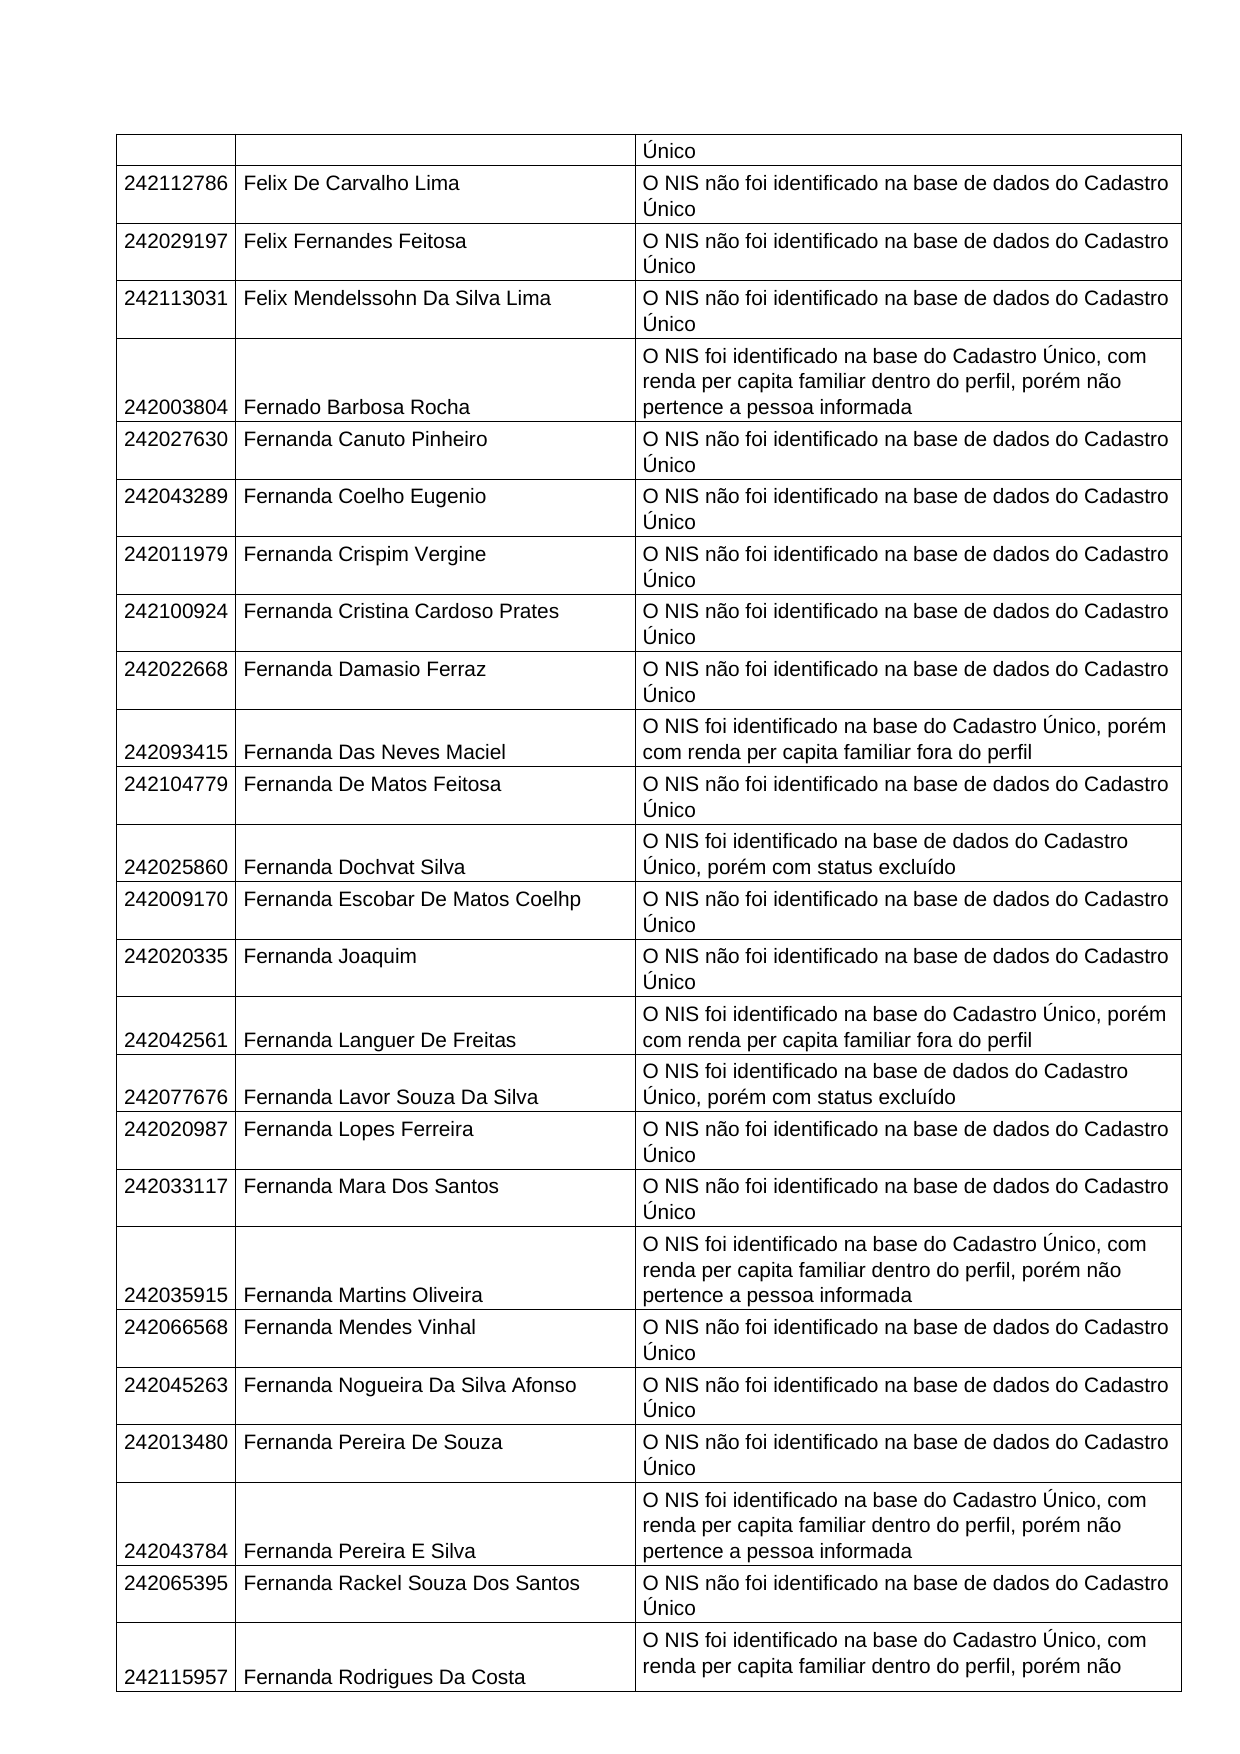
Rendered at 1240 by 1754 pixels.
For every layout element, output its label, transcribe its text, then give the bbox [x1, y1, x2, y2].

table_cell Fernanda Mara Dos Santos [236, 1170, 635, 1226]
table_cell 242011979 [117, 537, 235, 593]
table_cell O NIS não foi identificado na base de dados do Cadastro Único [636, 1310, 1181, 1367]
table_cell 242020335 [117, 940, 235, 996]
table_cell O NIS foi identificado na base do Cadastro Único, com renda per capita familiar dentro do perfil, porém não [636, 1623, 1181, 1691]
table_cell Fernanda Crispim Vergine [236, 537, 635, 593]
table_cell Felix Fernandes Feitosa [236, 224, 635, 280]
table_cell Fernanda Das Neves Maciel [236, 710, 635, 766]
table_cell 242115957 [117, 1623, 235, 1691]
table_cell Fernanda Escobar De Matos Coelhp [236, 882, 635, 938]
table_cell Fernanda Pereira De Souza [236, 1425, 635, 1482]
table_cell O NIS não foi identificado na base de dados do Cadastro Único [636, 1112, 1181, 1168]
table_cell O NIS foi identificado na base do Cadastro Único, porém com renda per capita familiar fora do perfil [636, 997, 1181, 1053]
table_cell Fernanda Mendes Vinhal [236, 1310, 635, 1367]
table_cell O NIS foi identificado na base de dados do Cadastro Único, porém com status excluído [636, 825, 1181, 881]
table_cell 242043784 [117, 1483, 235, 1565]
table_cell 242100924 [117, 595, 235, 651]
table_cell 242065395 [117, 1566, 235, 1622]
table_cell 242104779 [117, 767, 235, 823]
table_cell O NIS não foi identificado na base de dados do Cadastro Único [636, 537, 1181, 593]
table_cell O NIS não foi identificado na base de dados do Cadastro Único [636, 281, 1181, 338]
table_cell 242003804 [117, 339, 235, 421]
table_cell O NIS não foi identificado na base de dados do Cadastro Único [636, 224, 1181, 280]
table_cell O NIS não foi identificado na base de dados do Cadastro Único [636, 652, 1181, 708]
table_cell O NIS não foi identificado na base de dados do Cadastro Único [636, 1425, 1181, 1482]
table_cell O NIS não foi identificado na base de dados do Cadastro Único [636, 882, 1181, 938]
table_cell O NIS foi identificado na base de dados do Cadastro Único, porém com status excluído [636, 1055, 1181, 1111]
table_cell 242043289 [117, 480, 235, 536]
table_cell Único [636, 135, 1181, 165]
table_cell 242113031 [117, 281, 235, 338]
table_cell Felix De Carvalho Lima [236, 166, 635, 223]
table_cell Fernanda Rackel Souza Dos Santos [236, 1566, 635, 1622]
table_cell 242066568 [117, 1310, 235, 1367]
table_cell 242009170 [117, 882, 235, 938]
table_cell Fernanda Joaquim [236, 940, 635, 996]
table_cell O NIS não foi identificado na base de dados do Cadastro Único [636, 1566, 1181, 1622]
table_cell 242013480 [117, 1425, 235, 1482]
table_cell Fernanda Dochvat Silva [236, 825, 635, 881]
table_cell [117, 135, 235, 165]
table_cell Fernanda Coelho Eugenio [236, 480, 635, 536]
table_cell O NIS não foi identificado na base de dados do Cadastro Único [636, 422, 1181, 478]
table_cell O NIS não foi identificado na base de dados do Cadastro Único [636, 595, 1181, 651]
table_cell Fernado Barbosa Rocha [236, 339, 635, 421]
table_cell Fernanda Pereira E Silva [236, 1483, 635, 1565]
table_cell 242020987 [117, 1112, 235, 1168]
table_cell O NIS não foi identificado na base de dados do Cadastro Único [636, 1368, 1181, 1424]
table_cell O NIS foi identificado na base do Cadastro Único, com renda per capita familiar dentro do perfil, porém não pertence a pessoa informada [636, 1227, 1181, 1309]
table_cell 242025860 [117, 825, 235, 881]
table_cell 242033117 [117, 1170, 235, 1226]
table_cell Fernanda Languer De Freitas [236, 997, 635, 1053]
table_cell O NIS foi identificado na base do Cadastro Único, com renda per capita familiar dentro do perfil, porém não pertence a pessoa informada [636, 1483, 1181, 1565]
table_cell O NIS não foi identificado na base de dados do Cadastro Único [636, 166, 1181, 223]
table_cell Fernanda Canuto Pinheiro [236, 422, 635, 478]
table_cell 242029197 [117, 224, 235, 280]
table_cell 242022668 [117, 652, 235, 708]
table_cell Fernanda Lavor Souza Da Silva [236, 1055, 635, 1111]
table_cell 242027630 [117, 422, 235, 478]
table_cell Fernanda Damasio Ferraz [236, 652, 635, 708]
table_cell 242077676 [117, 1055, 235, 1111]
table_cell 242042561 [117, 997, 235, 1053]
table_cell Felix Mendelssohn Da Silva Lima [236, 281, 635, 338]
table_cell O NIS não foi identificado na base de dados do Cadastro Único [636, 480, 1181, 536]
table_cell O NIS não foi identificado na base de dados do Cadastro Único [636, 767, 1181, 823]
table_cell Fernanda Nogueira Da Silva Afonso [236, 1368, 635, 1424]
table_cell Fernanda De Matos Feitosa [236, 767, 635, 823]
table_cell Fernanda Lopes Ferreira [236, 1112, 635, 1168]
table_cell Fernanda Rodrigues Da Costa [236, 1623, 635, 1691]
table_cell O NIS foi identificado na base do Cadastro Único, com renda per capita familiar dentro do perfil, porém não pertence a pessoa informada [636, 339, 1181, 421]
table_cell [236, 135, 635, 165]
table_cell Fernanda Cristina Cardoso Prates [236, 595, 635, 651]
table_cell 242093415 [117, 710, 235, 766]
table_cell O NIS não foi identificado na base de dados do Cadastro Único [636, 940, 1181, 996]
table_cell O NIS foi identificado na base do Cadastro Único, porém com renda per capita familiar fora do perfil [636, 710, 1181, 766]
table_cell 242045263 [117, 1368, 235, 1424]
table_cell O NIS não foi identificado na base de dados do Cadastro Único [636, 1170, 1181, 1226]
table_cell 242112786 [117, 166, 235, 223]
table_cell Fernanda Martins Oliveira [236, 1227, 635, 1309]
table_cell 242035915 [117, 1227, 235, 1309]
